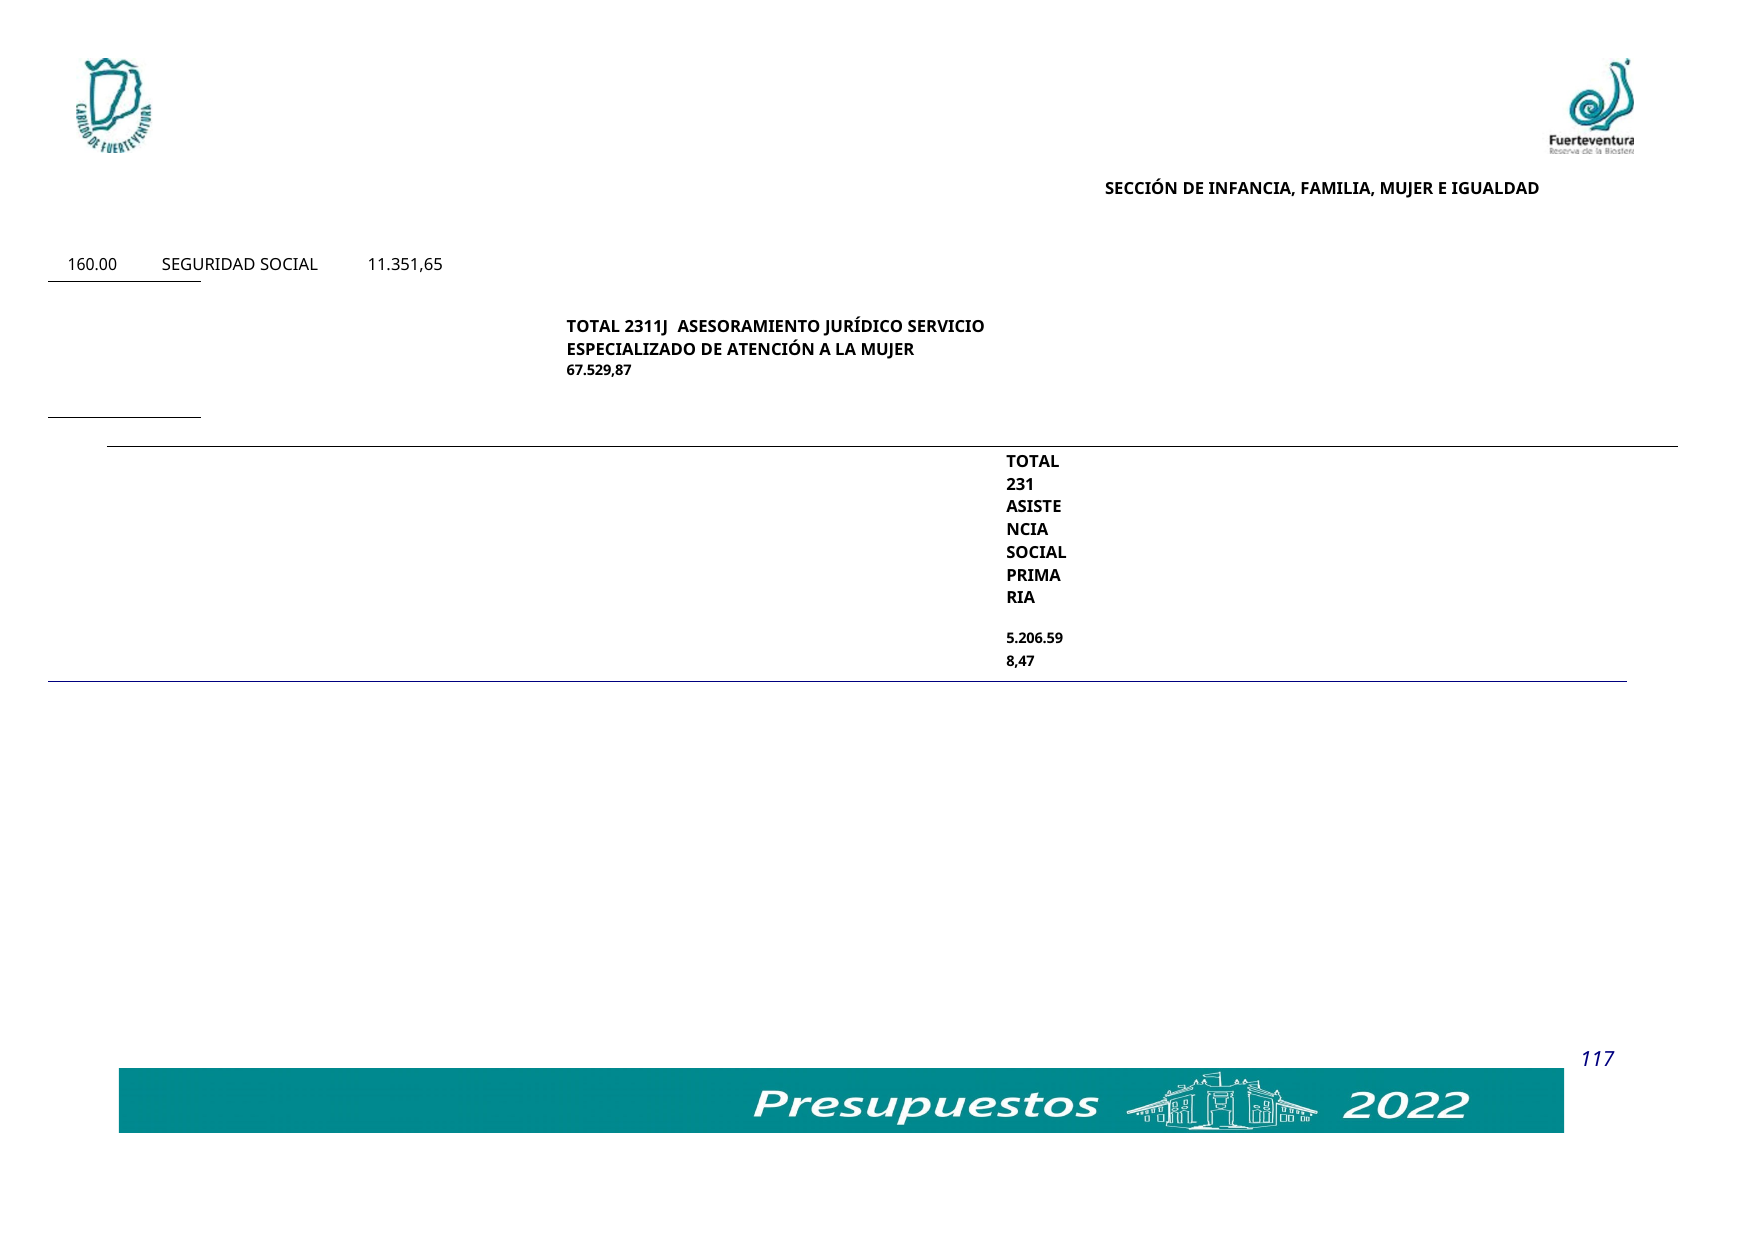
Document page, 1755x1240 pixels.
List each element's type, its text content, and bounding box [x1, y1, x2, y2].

text TOTAL 2311J ASESORAMIENTO JURÍDICO SERVICIO ESPECIALIZADO DE ATENCIÓN A LA MUJER 67.529,87 [566, 314, 1008, 382]
text 160.00 SEGURIDAD SOCIAL 11.351,65 [67, 252, 466, 275]
text TOTAL 231 ASISTENCIA SOCIAL PRIMARIA 5.206.598,47 [1006, 450, 1070, 673]
